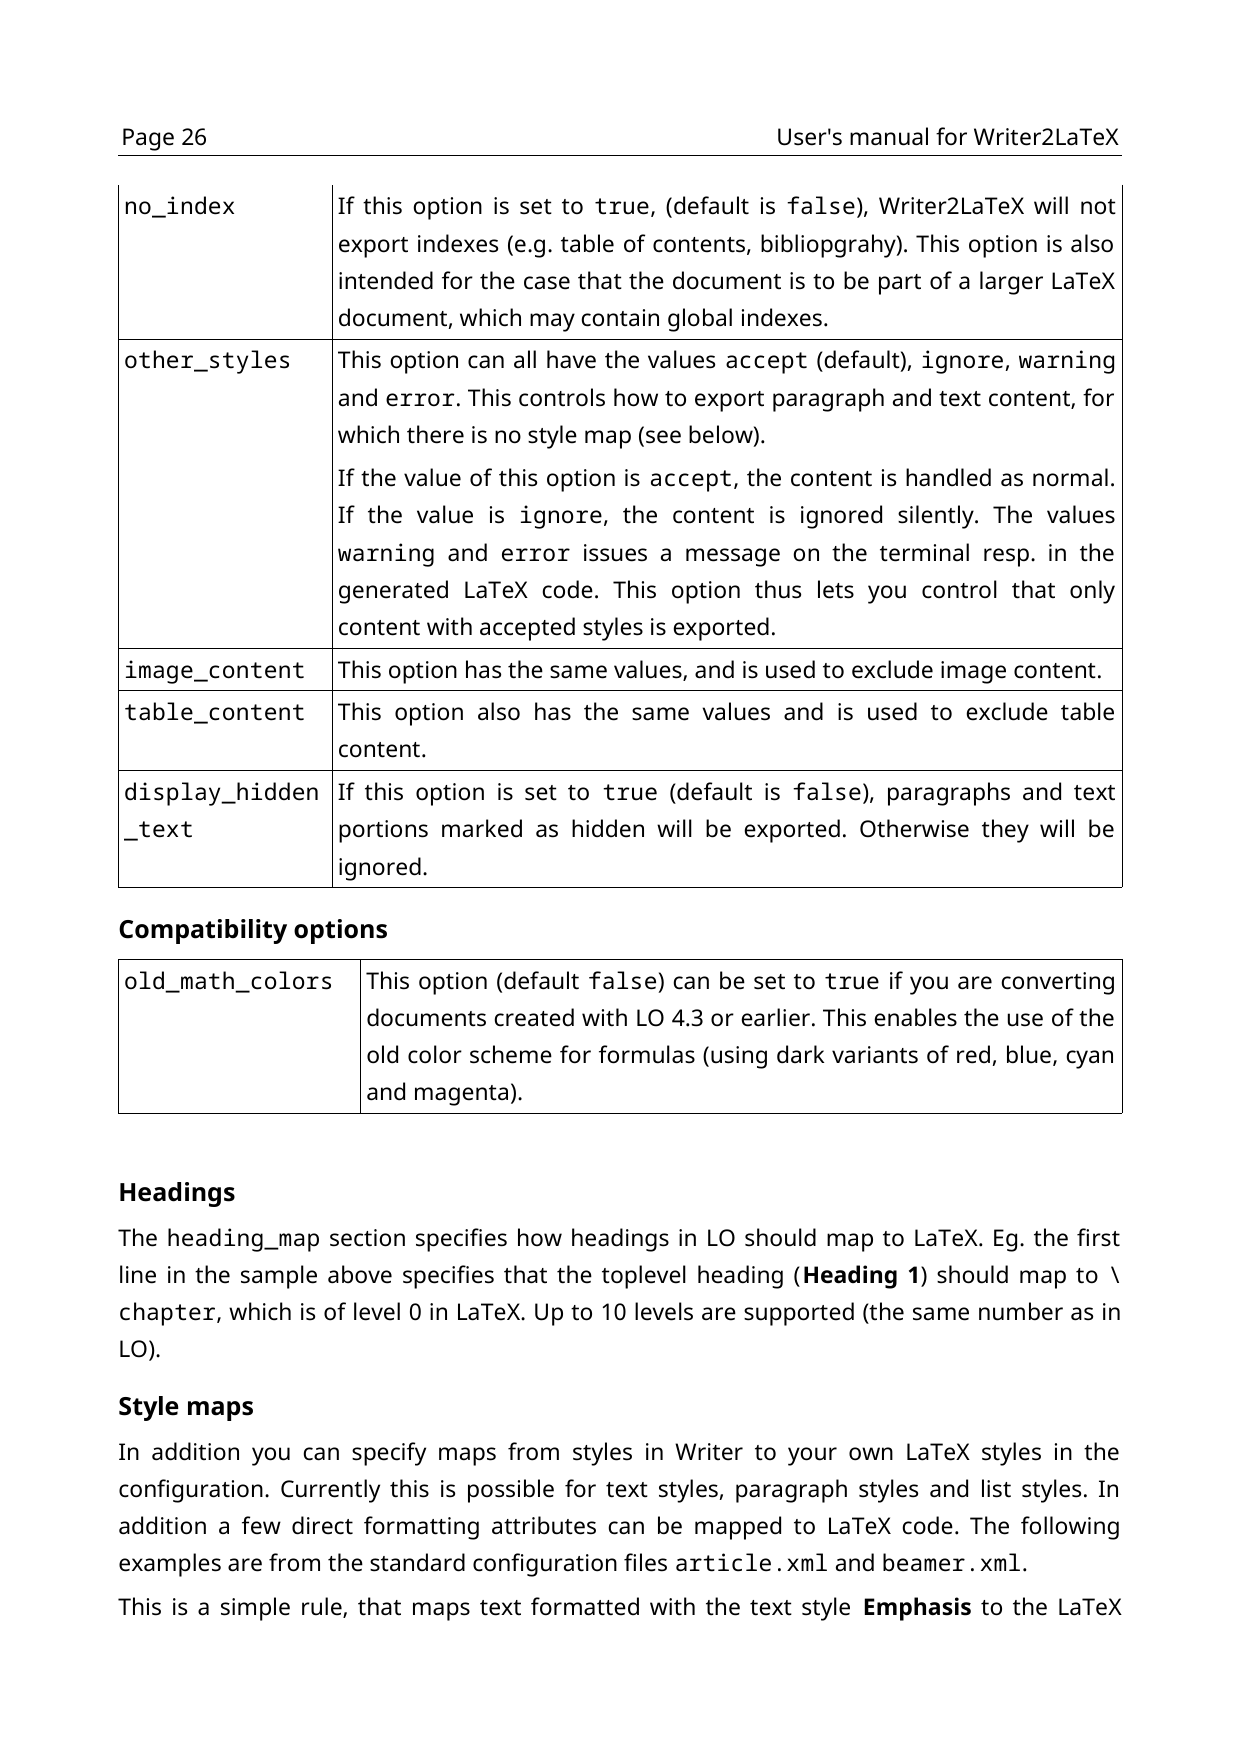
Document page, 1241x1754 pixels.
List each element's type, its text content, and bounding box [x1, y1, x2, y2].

text The heading_map section specifies how headings in LO should map to LaTeX. Eg. the first line in the sample above specifies that the toplevel heading (Heading 1) should map to \chapter, which is of level 0 in LaTeX. Up to 10 levels are supported (the same number as in LO). [118, 1222, 1122, 1364]
table_cell This option also has the same values and is used to exclude table content. [333, 691, 1122, 770]
table_header This option (default false) can be set to true if you are converting documents created with LO 4.3 or earlier. This enables the use of the old color scheme for formulas (using dark variants of red, blue, cyan and magenta). [361, 960, 1122, 1113]
table_cell display_hidden_text [119, 771, 332, 887]
text This is a simple rule, that maps text formatted with the text style Emphasis to the LaTeX [118, 1591, 1122, 1622]
table_cell no_index [119, 185, 332, 339]
subtitle Compatibility options [118, 912, 1122, 946]
table_cell This option has the same values, and is used to exclude image content. [333, 649, 1122, 690]
table_cell other_styles [119, 340, 332, 648]
table_header old_math_colors [119, 960, 360, 1113]
table_cell If this option is set to true, (default is false), Writer2LaTeX will not export indexes (e.g. table of contents, bibliopgrahy). This option is also intended for the case that the document is to be part of a larger LaTeX document, which may contain global indexes. [333, 185, 1122, 339]
subtitle Headings [118, 1175, 1122, 1209]
text In addition you can specify maps from styles in Writer to your own LaTeX styles in the configuration. Currently this is possible for text styles, paragraph styles and list styles. In addition a few direct formatting attributes can be mapped to LaTeX code. The following examples are from the standard configuration files article.xml and beamer.xml. [118, 1436, 1122, 1578]
table_cell This option can all have the values accept (default), ignore, warning and error. This controls how to export paragraph and text content, for which there is no style map (see below). If the value of this option is accept, the content is handled as normal. If the value is ignore, the content is ignored silently. The values warning and error issues a message on the terminal resp. in the generated LaTeX code. This option thus lets you control that only content with accepted styles is exported. [333, 340, 1122, 648]
subtitle Style maps [118, 1389, 1122, 1423]
table_cell table_content [119, 691, 332, 770]
table_cell image_content [119, 649, 332, 690]
table_cell If this option is set to true (default is false), paragraphs and text portions marked as hidden will be exported. Otherwise they will be ignored. [333, 771, 1122, 887]
